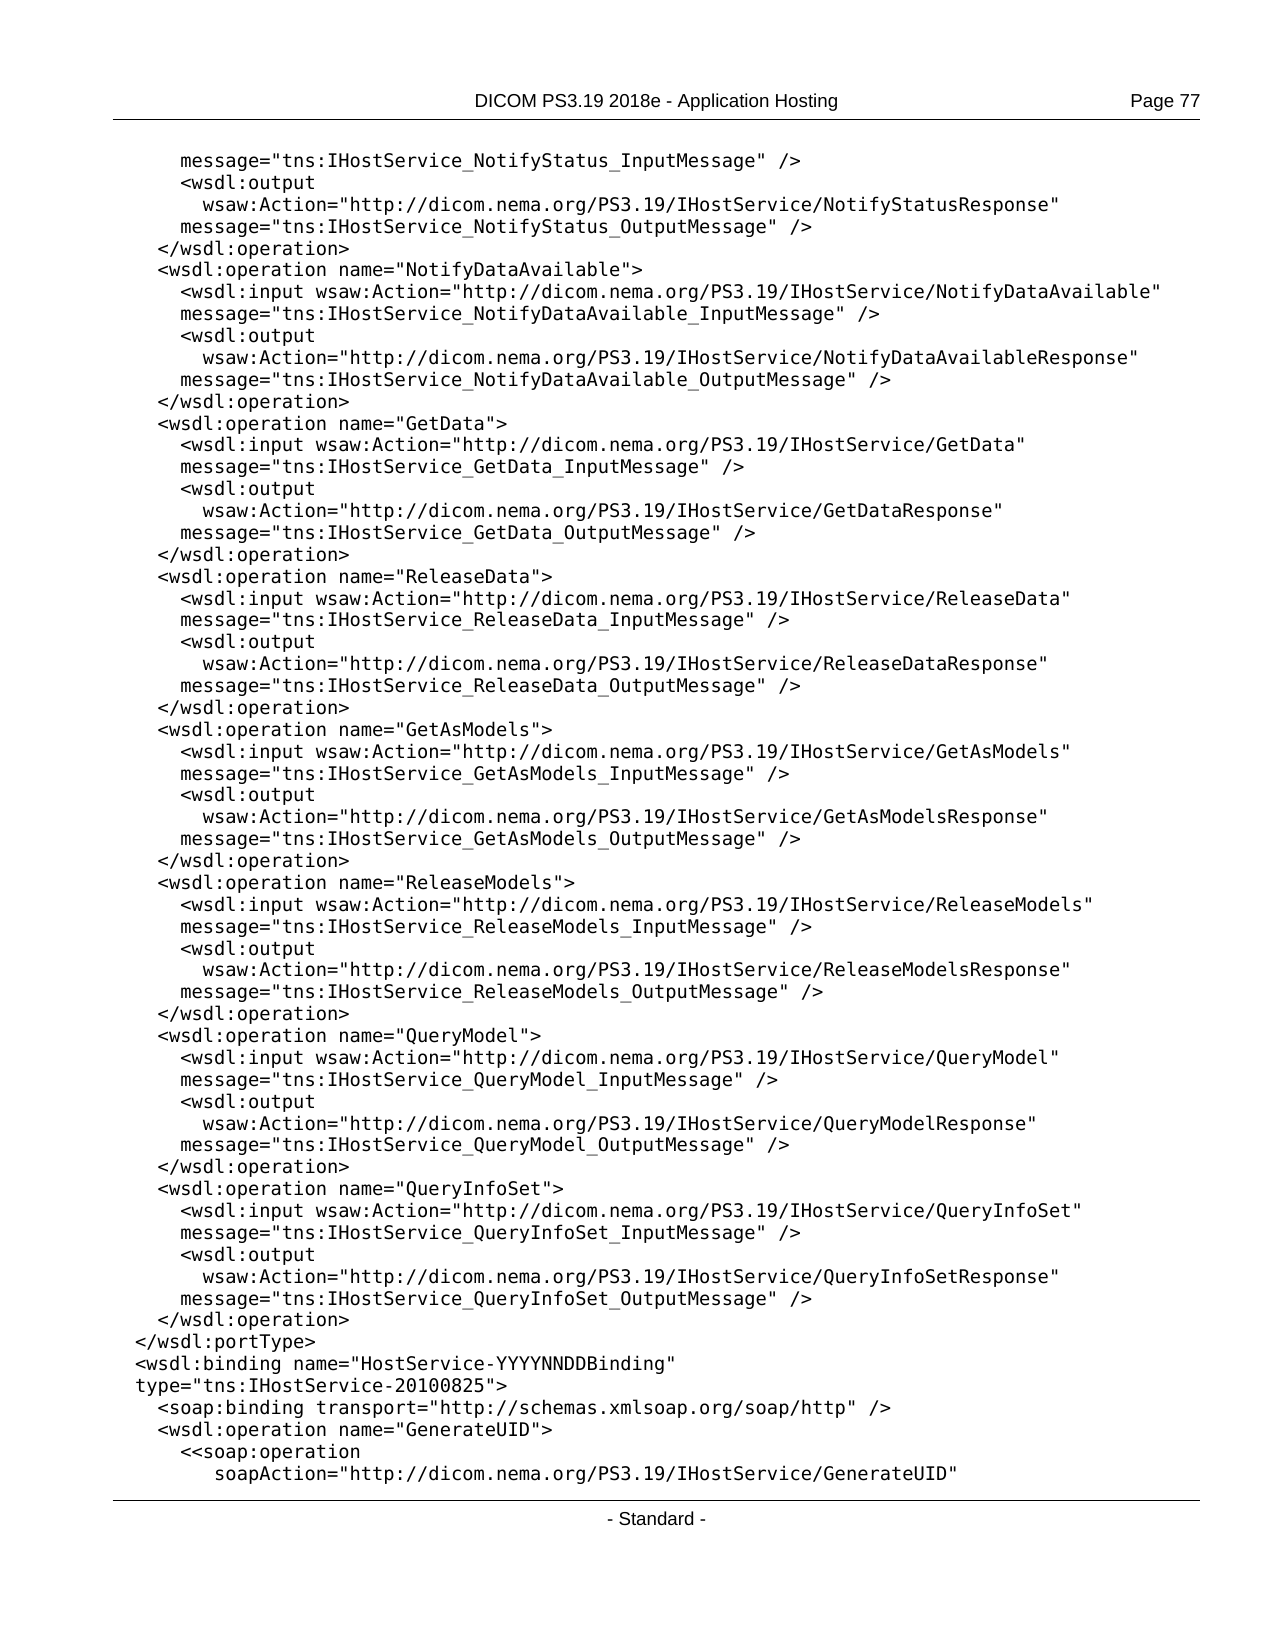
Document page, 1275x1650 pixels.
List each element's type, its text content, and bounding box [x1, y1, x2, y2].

text message="tns:IHostService_NotifyStatus_InputMessage" /> <wsdl:output wsaw:Action="http://dicom.nema.org/PS3.19/IHostService/NotifyStatusResponse" message="tns:IHostService_NotifyStatus_OutputMessage" /> </wsdl:operation> <wsdl:operation name="NotifyDataAvailable"> <wsdl:input wsaw:Action="http://dicom.nema.org/PS3.19/IHostService/NotifyDataAvailable" message="tns:IHostService_NotifyDataAvailable_InputMessage" /> <wsdl:output wsaw:Action="http://dicom.nema.org/PS3.19/IHostService/NotifyDataAvailableResponse" message="tns:IHostService_NotifyDataAvailable_OutputMessage" /> </wsdl:operation> <wsdl:operation name="GetData"> <wsdl:input wsaw:Action="http://dicom.nema.org/PS3.19/IHostService/GetData" message="tns:IHostService_GetData_InputMessage" /> <wsdl:output wsaw:Action="http://dicom.nema.org/PS3.19/IHostService/GetDataResponse" message="tns:IHostService_GetData_OutputMessage" /> </wsdl:operation> <wsdl:operation name="ReleaseData"> <wsdl:input wsaw:Action="http://dicom.nema.org/PS3.19/IHostService/ReleaseData" message="tns:IHostService_ReleaseData_InputMessage" /> <wsdl:output wsaw:Action="http://dicom.nema.org/PS3.19/IHostService/ReleaseDataResponse" message="tns:IHostService_ReleaseData_OutputMessage" /> </wsdl:operation> <wsdl:operation name="GetAsModels"> <wsdl:input wsaw:Action="http://dicom.nema.org/PS3.19/IHostService/GetAsModels" message="tns:IHostService_GetAsModels_InputMessage" /> <wsdl:output wsaw:Action="http://dicom.nema.org/PS3.19/IHostService/GetAsModelsResponse" message="tns:IHostService_GetAsModels_OutputMessage" /> </wsdl:operation> <wsdl:operation name="ReleaseModels"> <wsdl:input wsaw:Action="http://dicom.nema.org/PS3.19/IHostService/ReleaseModels" message="tns:IHostService_ReleaseModels_InputMessage" /> <wsdl:output wsaw:Action="http://dicom.nema.org/PS3.19/IHostService/ReleaseModelsResponse" message="tns:IHostService_ReleaseModels_OutputMessage" /> </wsdl:operation> <wsdl:operation name="QueryModel"> <wsdl:input wsaw:Action="http://dicom.nema.org/PS3.19/IHostService/QueryModel" message="tns:IHostService_QueryModel_InputMessage" /> <wsdl:output wsaw:Action="http://dicom.nema.org/PS3.19/IHostService/QueryModelResponse" message="tns:IHostService_QueryModel_OutputMessage" /> </wsdl:operation> <wsdl:operation name="QueryInfoSet"> <wsdl:input wsaw:Action="http://dicom.nema.org/PS3.19/IHostService/QueryInfoSet" message="tns:IHostService_QueryInfoSet_InputMessage" /> <wsdl:output wsaw:Action="http://dicom.nema.org/PS3.19/IHostService/QueryInfoSetResponse" message="tns:IHostService_QueryInfoSet_OutputMessage" /> </wsdl:operation> </wsdl:portType> <wsdl:binding name="HostService-YYYYNNDDBinding" type="tns:IHostService-20100825"> <soap:binding transport="http://schemas.xmlsoap.org/soap/http" /> <wsdl:operation name="GenerateUID"> <<soap:operation soapAction="http://dicom.nema.org/PS3.19/IHostService/GenerateUID" [112, 150, 1200, 1484]
